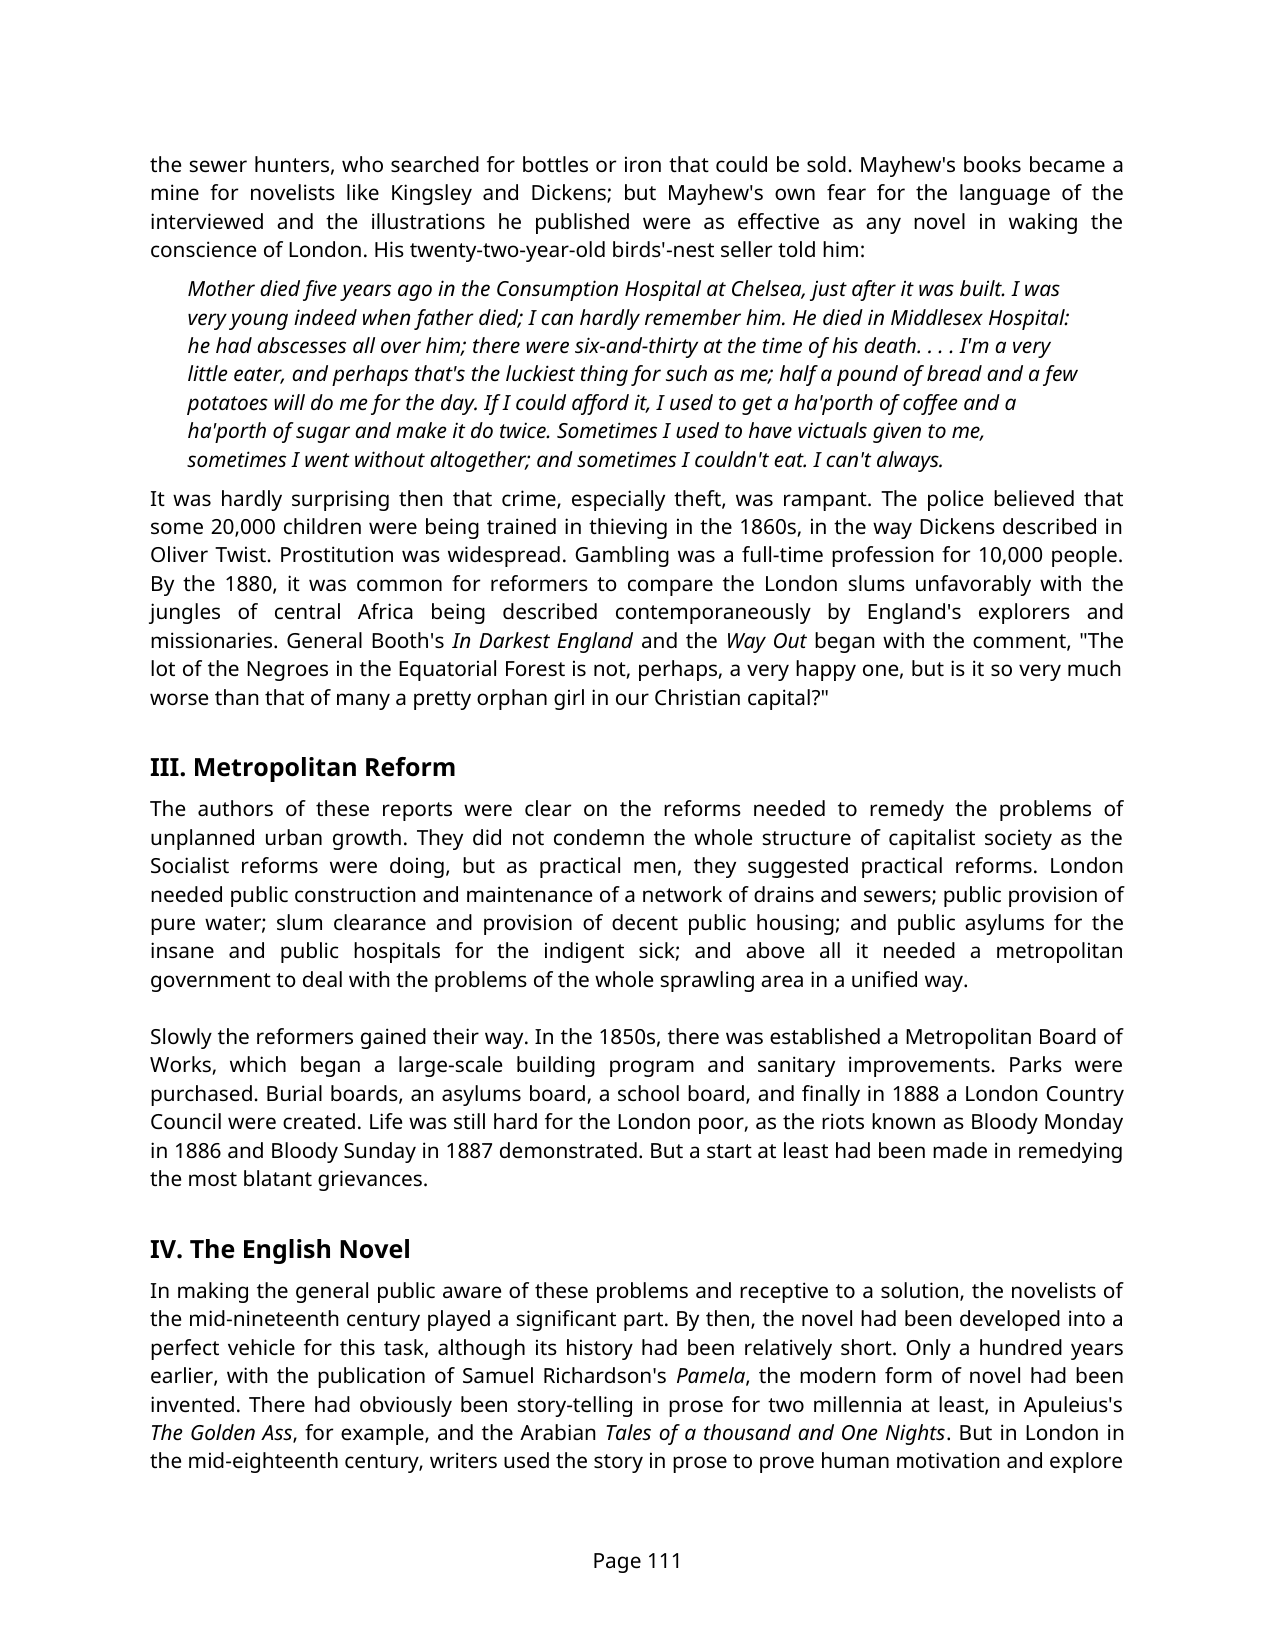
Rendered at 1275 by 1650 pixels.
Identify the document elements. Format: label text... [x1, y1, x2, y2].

text Slowly the reformers gained their way. In the 1850s, there was established a Metropolitan Board of Works, which began a large-scale building program and sanitary improvements. Parks were purchased. Burial boards, an asylums board, a school board, and finally in 1888 a London Country Council were created. Life was still hard for the London poor, as the riots known as Bloody Monday in 1886 and Bloody Sunday in 1887 demonstrated. But a start at least had been made in remedying the most blatant grievances. [150, 1022, 1125, 1193]
text III. Metropolitan Reform [150, 750, 1125, 784]
text It was hardly surprising then that crime, especially theft, was rampant. The police believed that some 20,000 children were being trained in thieving in the 1860s, in the way Dickens described in Oliver Twist. Prostitution was widespread. Gambling was a full-time profession for 10,000 people. By the 1880, it was common for reformers to compare the London slums unfavorably with the jungles of central Africa being described contemporaneously by England's explorers and missionaries. General Booth's In Darkest England and the Way Out began with the comment, "The lot of the Negroes in the Equatorial Forest is not, perhaps, a very happy one, but is it so very much worse than that of many a pretty orphan girl in our Christian capital?" [150, 484, 1125, 711]
text The authors of these reports were clear on the reforms needed to remedy the problems of unplanned urban growth. They did not condemn the whole structure of capitalist society as the Socialist reforms were doing, but as practical men, they suggested practical reforms. London needed public construction and maintenance of a network of drains and sewers; public provision of pure water; slum clearance and provision of decent public housing; and public asylums for the insane and public hospitals for the indigent sick; and above all it needed a metropolitan government to deal with the problems of the whole sprawling area in a unified way. [150, 794, 1125, 993]
text the sewer hunters, who searched for bottles or iron that could be sold. Mayhew's books became a mine for novelists like Kingsley and Dickens; but Mayhew's own fear for the language of the interviewed and the illustrations he published were as effective as any novel in waking the conscience of London. His twenty-two-year-old birds'-nest seller told him: [150, 150, 1125, 264]
text In making the general public aware of these problems and receptive to a solution, the novelists of the mid-nineteenth century played a significant part. By then, the novel had been developed into a perfect vehicle for this task, although its history had been relatively short. Only a hundred years earlier, with the publication of Samuel Richardson's Pamela, the modern form of novel had been invented. There had obviously been story-telling in prose for two millennia at least, in Apuleius's The Golden Ass, for example, and the Arabian Tales of a thousand and One Nights. But in London in the mid-eighteenth century, writers used the story in prose to prove human motivation and explore [150, 1276, 1125, 1475]
text IV. The English Novel [150, 1231, 1125, 1266]
text Mother died five years ago in the Consumption Hospital at Chelsea, just after it was built. I was very young indeed when father died; I can hardly remember him. He died in Middlesex Hospital: he had abscesses all over him; there were six-and-thirty at the time of his death. . . . I'm a very little eater, and perhaps that's the luckiest thing for such as me; half a pound of bread and a few potatoes will do me for the day. If I could afford it, I used to get a ha'porth of coffee and a ha'porth of sugar and make it do twice. Sometimes I used to have victuals given to me, sometimes I went without altogether; and sometimes I couldn't eat. I can't always. [187, 274, 1087, 473]
